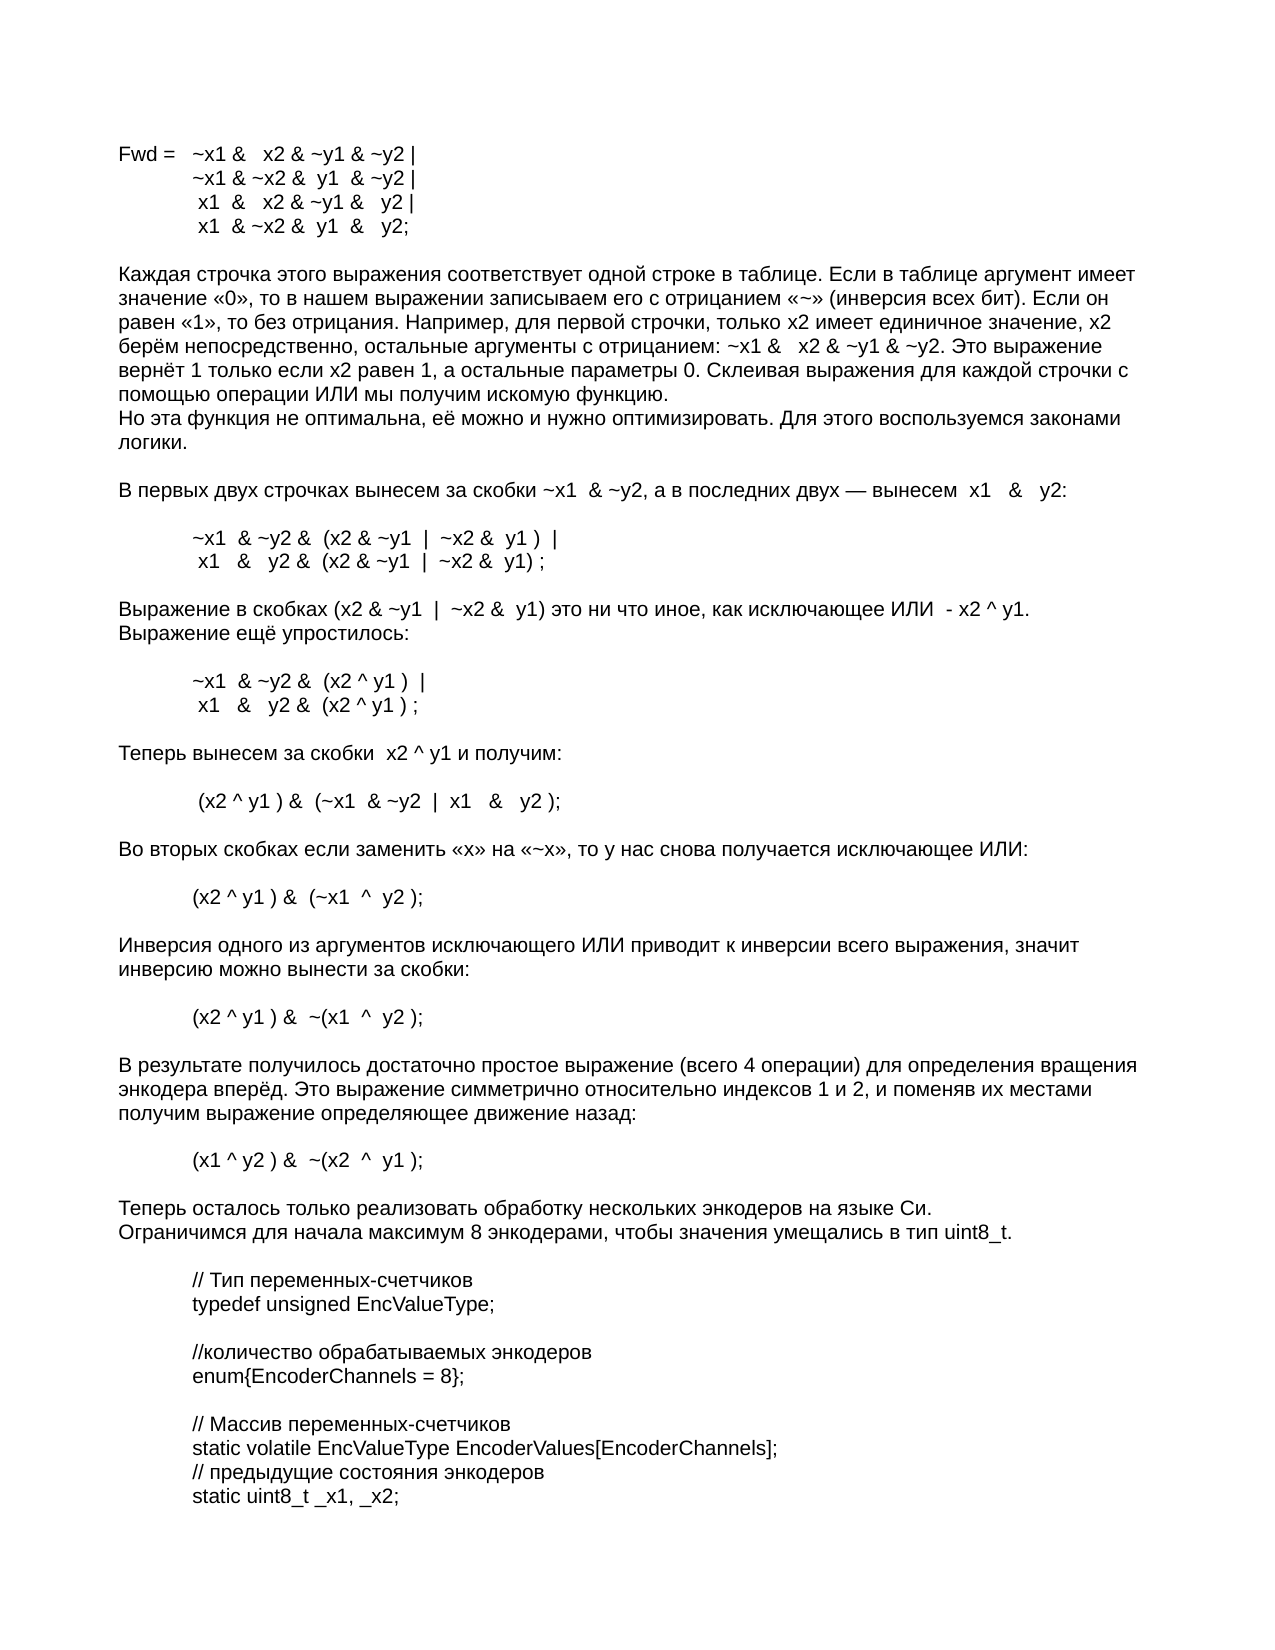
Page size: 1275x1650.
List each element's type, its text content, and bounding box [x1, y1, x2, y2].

text // предыдущие состояния энкодеров [118, 1460, 1157, 1484]
text Но эта функция не оптимальна, её можно и нужно оптимизировать. Для этого воспользуемся законами логики. [118, 406, 1157, 453]
text Теперь осталось только реализовать обработку нескольких энкодеров на языке Си. [118, 1196, 1157, 1220]
text (x2 ^ y1 ) & ~(x1 ^ y2 ); [118, 1004, 1157, 1028]
text typedef unsigned EncValueType; [118, 1292, 1157, 1316]
text //количество обрабатываемых энкодеров [118, 1340, 1157, 1364]
text Во вторых скобках если заменить «x» на «~x», то у нас снова получается исключающее ИЛИ: [118, 837, 1157, 861]
text x1 & x2 & ~y1 & y2 | [118, 190, 1157, 214]
text static volatile EncValueType EncoderValues[EncoderChannels]; [118, 1436, 1157, 1460]
text (x2 ^ y1 ) & (~x1 & ~y2 | x1 & y2 ); [118, 789, 1157, 813]
text x1 & y2 & (x2 ^ y1 ) ; [118, 693, 1157, 717]
text ~x1 & ~x2 & y1 & ~y2 | [118, 166, 1157, 190]
text В первых двух строчках вынесем за скобки ~x1 & ~y2, а в последних двух — вынесем x1 & y2: [118, 477, 1157, 501]
text // Массив переменных-счетчиков [118, 1412, 1157, 1436]
text Fwd = ~x1 & x2 & ~y1 & ~y2 | [118, 142, 1157, 166]
text Выражение ещё упростилось: [118, 621, 1157, 645]
text // Тип переменных-счетчиков [118, 1268, 1157, 1292]
text Выражение в скобках (x2 & ~y1 | ~x2 & y1) это ни что иное, как исключающее ИЛИ - x2 ^ y1. [118, 597, 1157, 621]
text enum{EncoderChannels = 8}; [118, 1364, 1157, 1388]
text Каждая строчка этого выражения соответствует одной строке в таблице. Если в таблице аргумент имеет значение «0», то в нашем выражении записываем его с отрицанием «~» (инверсия всех бит). Если он равен «1», то без отрицания. Например, для первой строчки, только x2 имеет единичное значение, x2 берём непосредственно, остальные аргументы с отрицанием: ~x1 & x2 & ~y1 & ~y2. Это выражение вернёт 1 только если x2 равен 1, а остальные параметры 0. Склеивая выражения для каждой строчки с помощью операции ИЛИ мы получим искомую функцию. [118, 262, 1157, 406]
text В результате получилось достаточно простое выражение (всего 4 операции) для определения вращения энкодера вперёд. Это выражение симметрично относительно индексов 1 и 2, и поменяв их местами получим выражение определяющее движение назад: [118, 1052, 1157, 1124]
text x1 & ~x2 & y1 & y2; [118, 214, 1157, 238]
text (x1 ^ y2 ) & ~(x2 ^ y1 ); [118, 1148, 1157, 1172]
text ~x1 & ~y2 & (x2 & ~y1 | ~x2 & y1 ) | [118, 525, 1157, 549]
text Теперь вынесем за скобки x2 ^ y1 и получим: [118, 741, 1157, 765]
text Инверсия одного из аргументов исключающего ИЛИ приводит к инверсии всего выражения, значит инверсию можно вынести за скобки: [118, 933, 1157, 981]
text ~x1 & ~y2 & (x2 ^ y1 ) | [118, 669, 1157, 693]
text static uint8_t _x1, _x2; [118, 1484, 1157, 1508]
text Ограничимся для начала максимум 8 энкодерами, чтобы значения умещались в тип uint8_t. [118, 1220, 1157, 1244]
text (x2 ^ y1 ) & (~x1 ^ y2 ); [118, 885, 1157, 909]
text x1 & y2 & (x2 & ~y1 | ~x2 & y1) ; [118, 549, 1157, 573]
